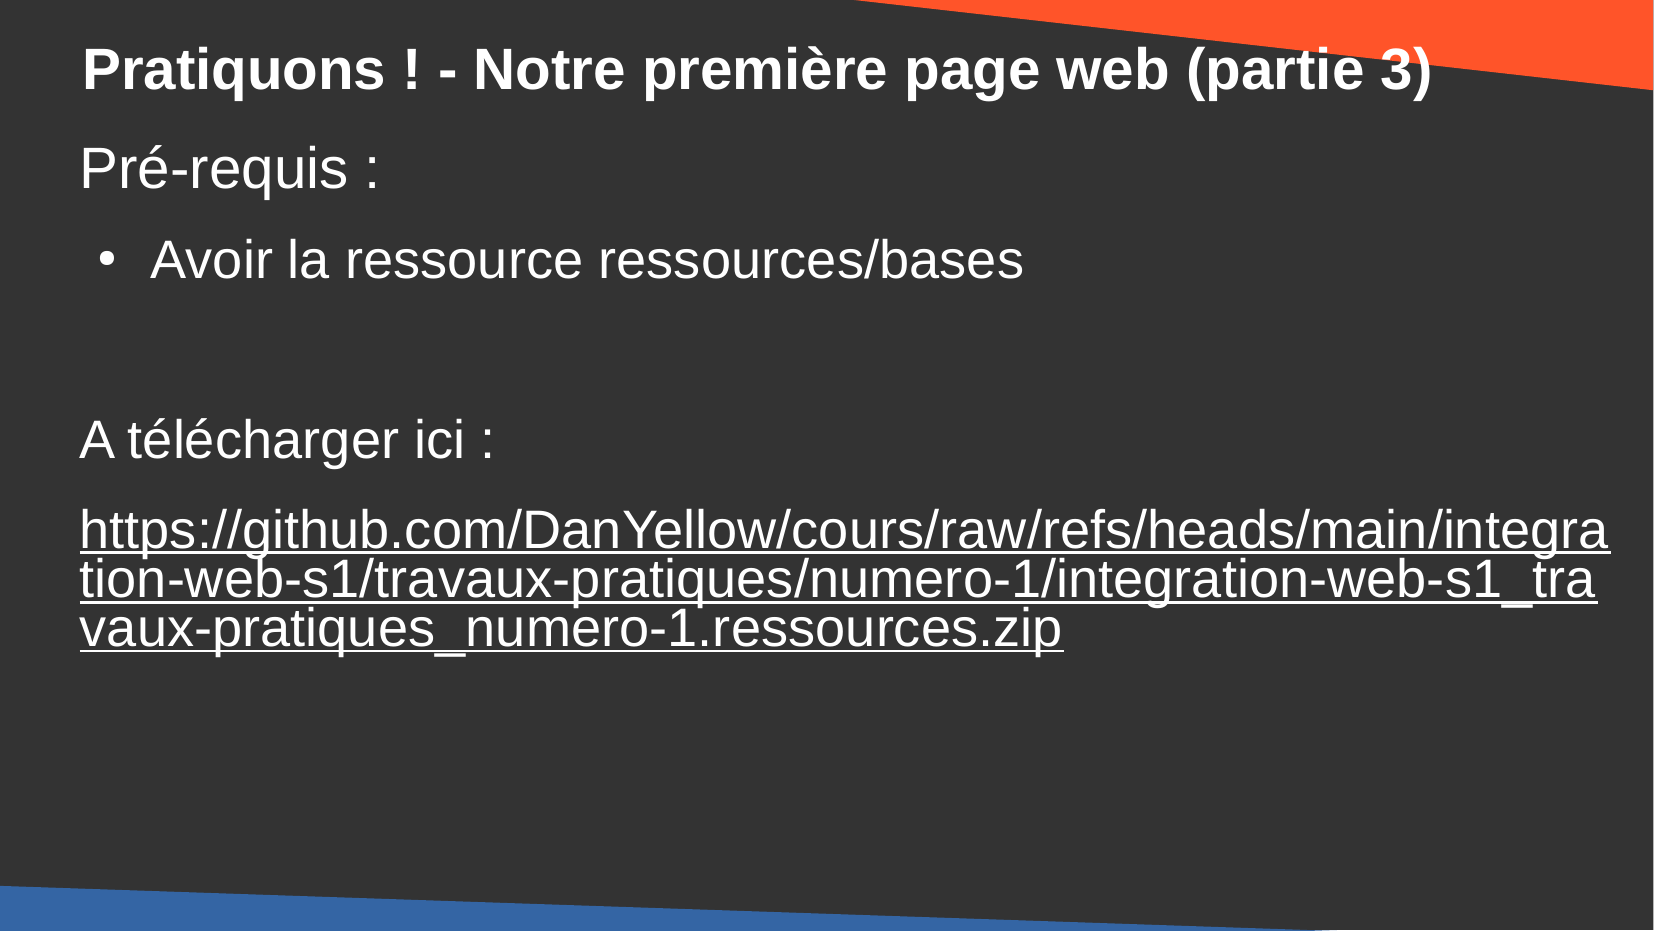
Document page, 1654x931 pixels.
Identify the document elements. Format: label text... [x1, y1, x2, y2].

text_box [854, 0, 1654, 91]
list Pré-requis : Avoir la ressource ressources/bases A télécharger ici : https://github.com/DanYellow/cours/raw/refs/heads/main/integration-web-s1/travaux-pratiques/numero-1/integration-web-s1_travaux-pratiques_numero-1.ressources.zip [79, 135, 1619, 721]
title Pratiquons ! - Notre première page web (partie 3) [82, 37, 1571, 114]
text_box [0, 885, 1337, 931]
